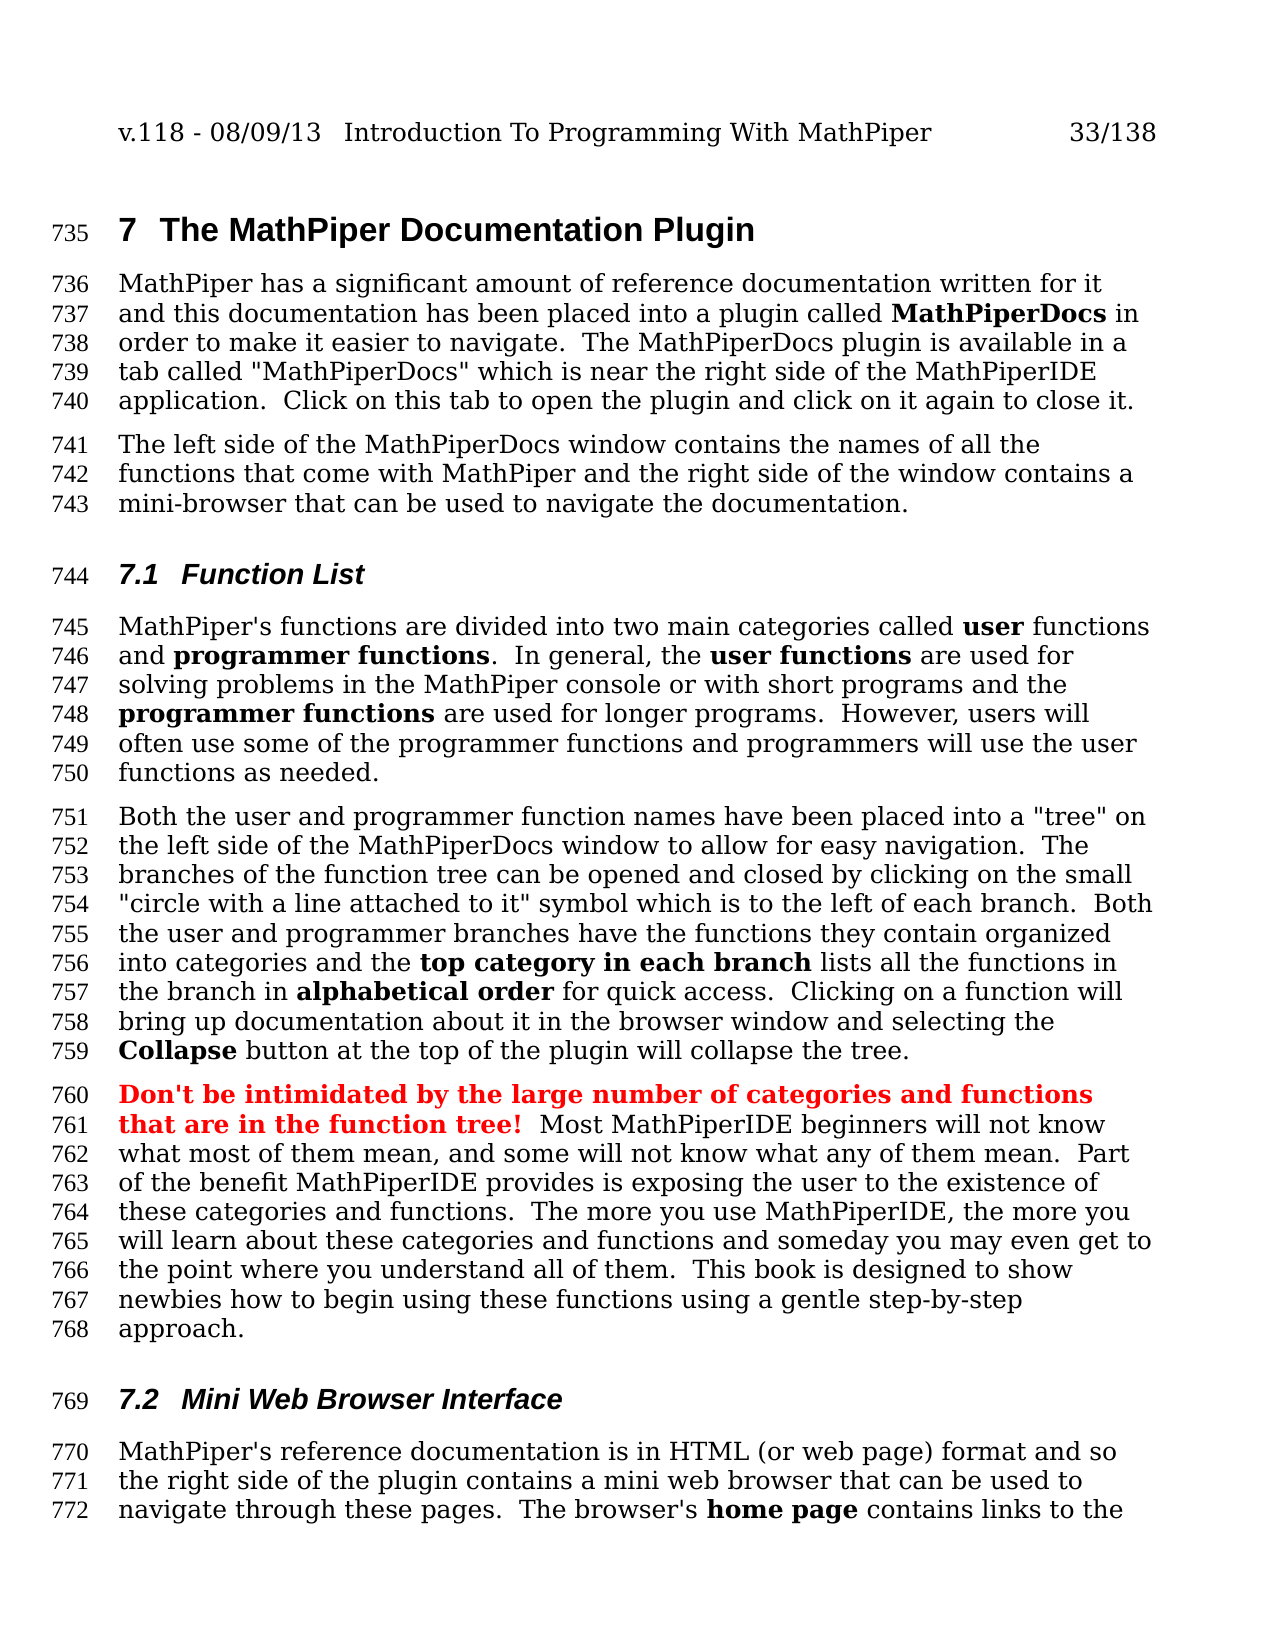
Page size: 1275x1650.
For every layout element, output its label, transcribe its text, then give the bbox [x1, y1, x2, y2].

subtitle Mini Web Browser Interface [118, 1382, 1157, 1416]
subtitle The MathPiper Documentation Plugin [118, 210, 1157, 248]
text Both the user and programmer function names have been placed into a "tree" on the left side of the MathPiperDocs window to allow for easy navigation. The branches of the function tree can be opened and closed by clicking on the small "circle with a line attached to it" symbol which is to the left of each branch. Both the user and programmer branches have the functions they contain organized into categories and the top category in each branch lists all the functions in the branch in alphabetical order for quick access. Clicking on a function will bring up documentation about it in the browser window and selecting the Collapse button at the top of the plugin will collapse the tree. [118, 802, 1157, 1065]
text MathPiper's reference documentation is in HTML (or web page) format and so the right side of the plugin contains a mini web browser that can be used to navigate through these pages. The browser's home page contains links to the [118, 1437, 1157, 1524]
text The left side of the MathPiperDocs window contains the names of all the functions that come with MathPiper and the right side of the window contains a mini-browser that can be used to navigate the documentation. [118, 430, 1157, 518]
text MathPiper has a significant amount of reference documentation written for it and this documentation has been placed into a plugin called MathPiperDocs in order to make it easier to navigate. The MathPiperDocs plugin is available in a tab called "MathPiperDocs" which is near the right side of the MathPiperIDE application. Click on this tab to open the plugin and click on it again to close it. [118, 269, 1157, 415]
subtitle Function List [118, 557, 1157, 591]
text MathPiper's functions are divided into two main categories called user functions and programmer functions. In general, the user functions are used for solving problems in the MathPiper console or with short programs and the programmer functions are used for longer programs. However, users will often use some of the programmer functions and programmers will use the user functions as needed. [118, 611, 1157, 787]
text Don't be intimidated by the large number of categories and functions that are in the function tree! Most MathPiperIDE beginners will not know what most of them mean, and some will not know what any of them mean. Part of the benefit MathPiperIDE provides is exposing the user to the existence of these categories and functions. The more you use MathPiperIDE, the more you will learn about these categories and functions and someday you may even get to the point where you understand all of them. This book is designed to show newbies how to begin using these functions using a gentle step-by-step approach. [118, 1080, 1157, 1343]
